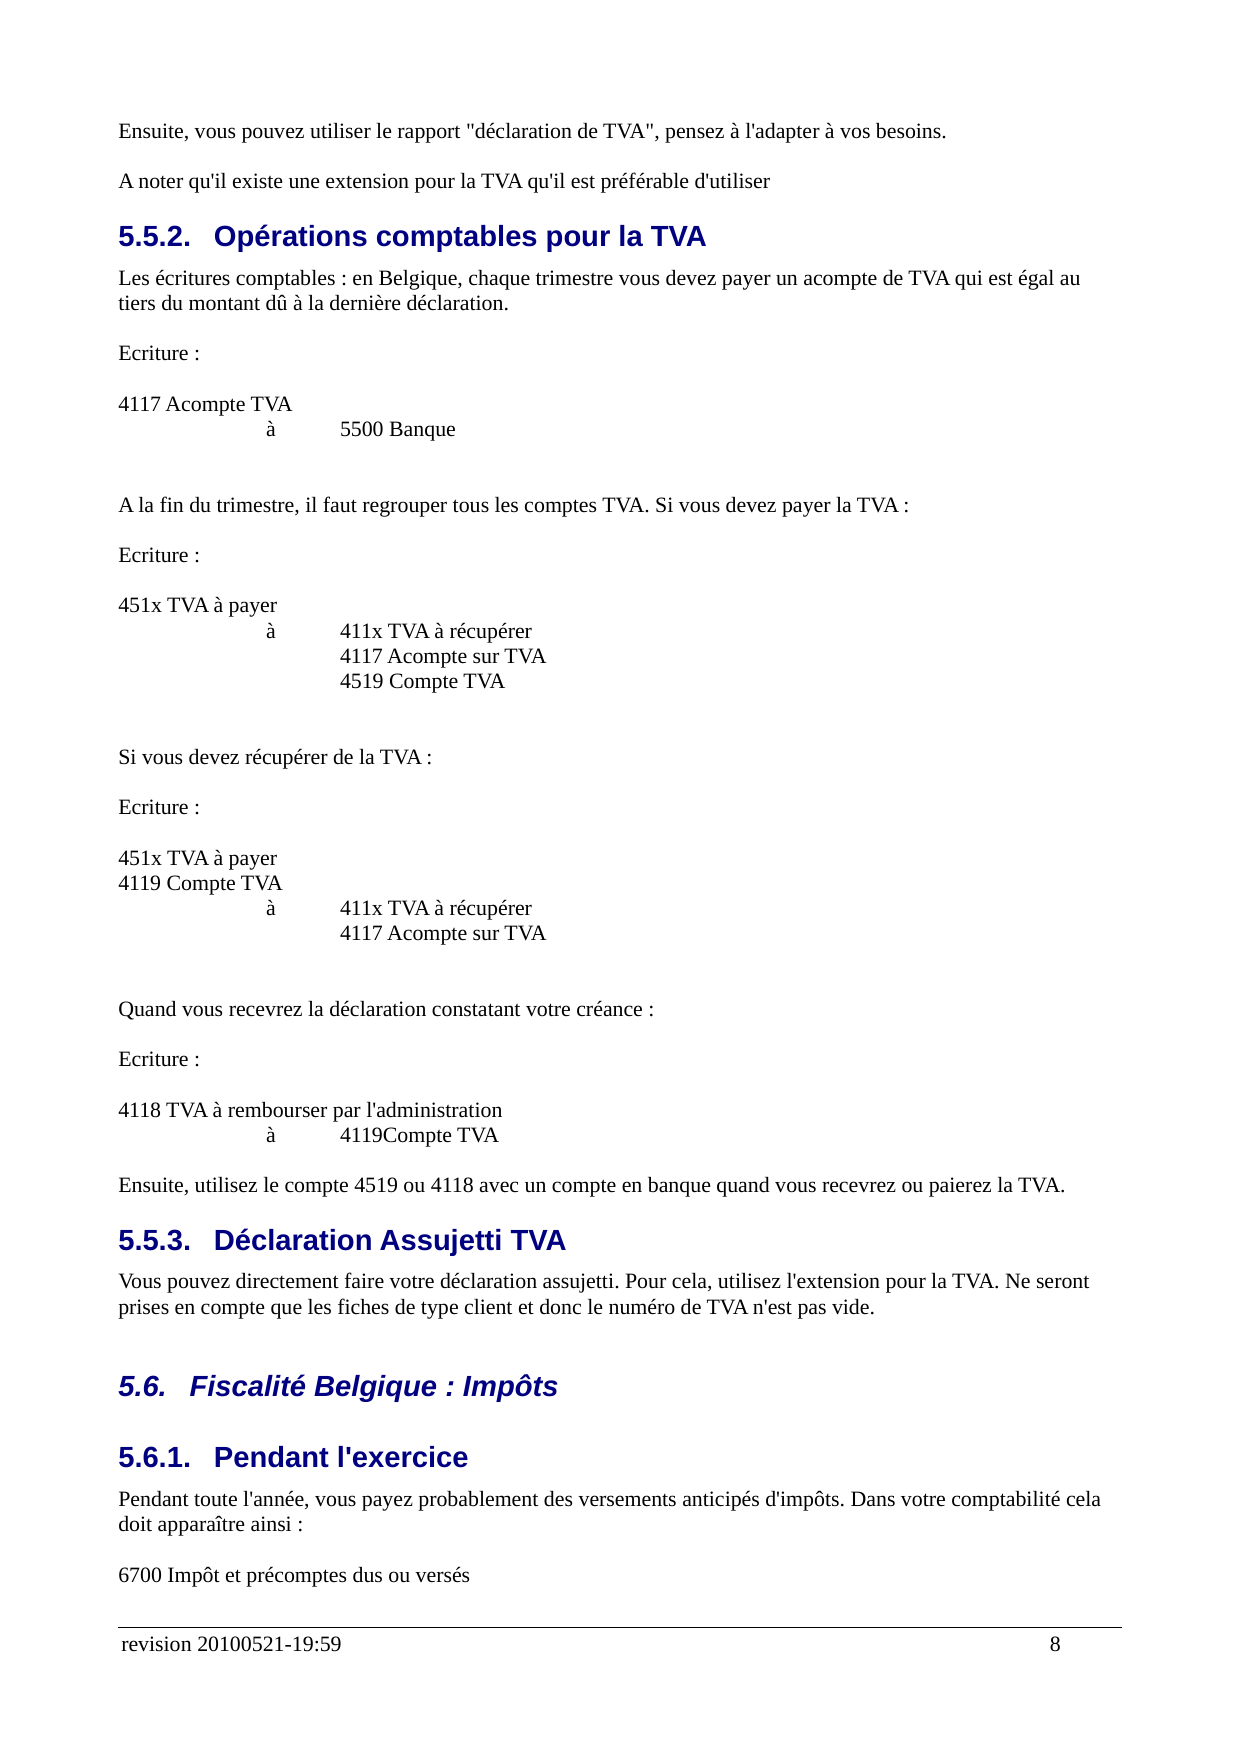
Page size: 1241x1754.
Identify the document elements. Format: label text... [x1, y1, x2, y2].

text à 4119Compte TVA [118, 1122, 1122, 1147]
text 451x TVA à payer [118, 844, 1122, 870]
subtitle Fiscalité Belgique : Impôts [118, 1369, 1122, 1403]
subtitle Déclaration Assujetti TVA [118, 1222, 1122, 1256]
text à 411x TVA à récupérer [118, 618, 1122, 643]
text Ensuite, vous pouvez utiliser le rapport "déclaration de TVA", pensez à l'adapter à vos besoins. [118, 118, 1122, 143]
text Ecriture : [118, 1046, 1122, 1071]
text à 5500 Banque [118, 416, 1122, 441]
text Ecriture : [118, 340, 1122, 366]
text Quand vous recevrez la déclaration constatant votre créance : [118, 996, 1122, 1021]
text 6700 Impôt et précomptes dus ou versés [118, 1562, 1122, 1587]
text 4117 Acompte sur TVA [118, 920, 1122, 945]
text 4118 TVA à rembourser par l'administration [118, 1097, 1122, 1122]
text 4117 Acompte sur TVA [118, 643, 1122, 668]
text A la fin du trimestre, il faut regrouper tous les comptes TVA. Si vous devez payer la TVA : [118, 492, 1122, 517]
text Vous pouvez directement faire votre déclaration assujetti. Pour cela, utilisez l'extension pour la TVA. Ne seront prises en compte que les fiches de type client et donc le numéro de TVA n'est pas vide. [118, 1268, 1122, 1319]
text 4519 Compte TVA [118, 668, 1122, 693]
subtitle Opérations comptables pour la TVA [118, 219, 1122, 252]
text Pendant toute l'année, vous payez probablement des versements anticipés d'impôts. Dans votre comptabilité cela doit apparaître ainsi : [118, 1486, 1122, 1537]
text 4119 Compte TVA [118, 870, 1122, 895]
text 451x TVA à payer [118, 592, 1122, 618]
text 4117 Acompte TVA [118, 391, 1122, 416]
text A noter qu'il existe une extension pour la TVA qu'il est préférable d'utiliser [118, 168, 1122, 194]
text Ecriture : [118, 542, 1122, 567]
text à 411x TVA à récupérer [118, 895, 1122, 920]
text Ensuite, utilisez le compte 4519 ou 4118 avec un compte en banque quand vous recevrez ou paierez la TVA. [118, 1172, 1122, 1197]
subtitle Pendant l'exercice [118, 1440, 1122, 1474]
text Les écritures comptables : en Belgique, chaque trimestre vous devez payer un acompte de TVA qui est égal au tiers du montant dû à la dernière déclaration. [118, 265, 1122, 315]
text Si vous devez récupérer de la TVA : [118, 744, 1122, 769]
text Ecriture : [118, 794, 1122, 819]
